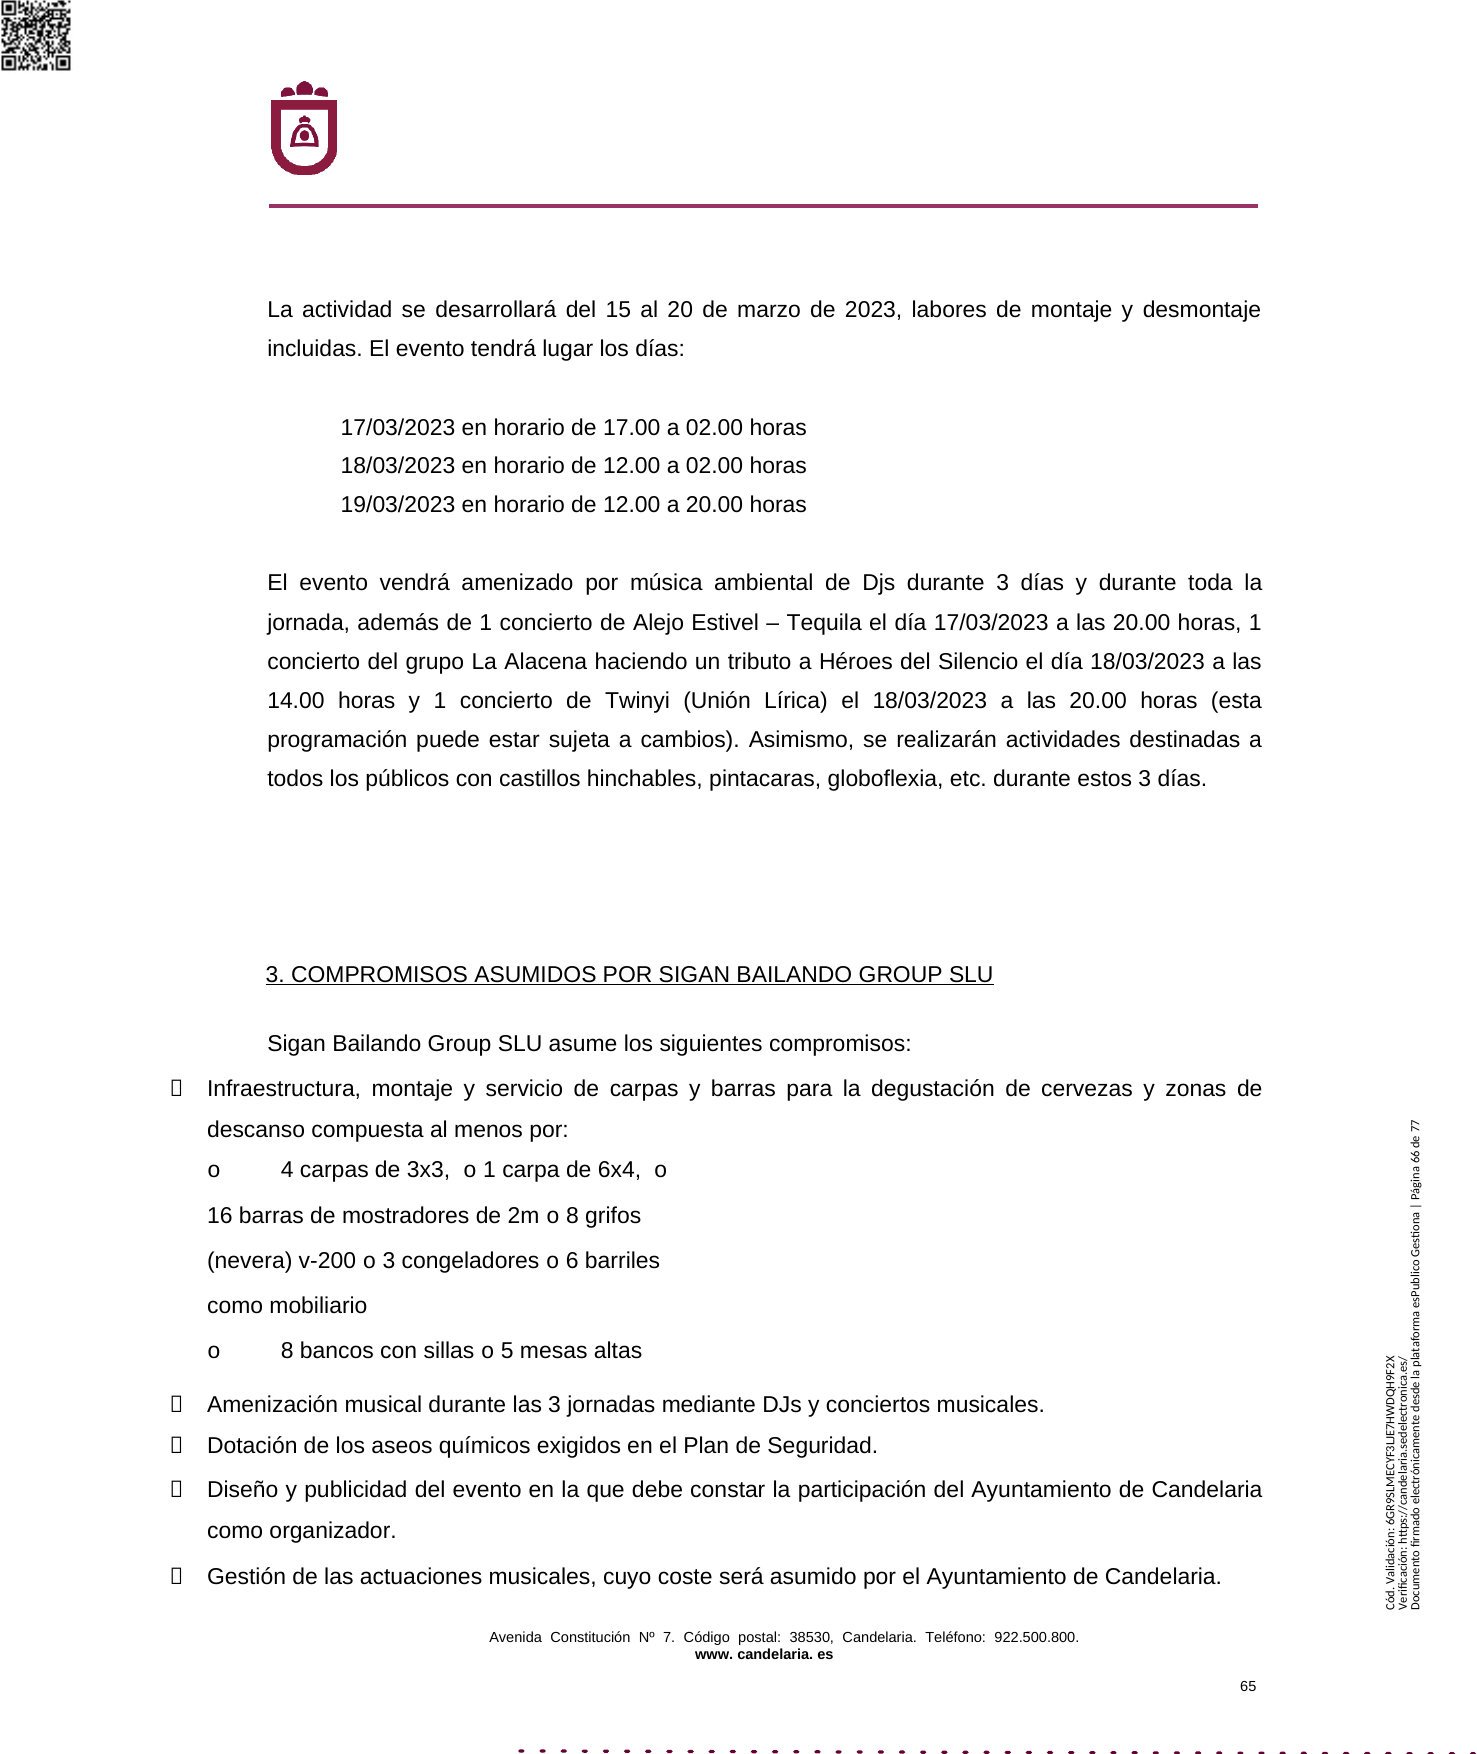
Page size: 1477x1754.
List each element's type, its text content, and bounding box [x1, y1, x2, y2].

list Diseño y publicidad del evento en la que debe constar la participación del Ayuntamiento de Candelaria como organizador. [169, 1473, 1263, 1543]
list 8 bancos con sillas o 5 mesas altas [207, 1337, 689, 1365]
list Infraestructura, montaje y servicio de carpas y barras para la degustación de cervezas y zonas de descanso compuesta al menos por: [169, 1072, 1263, 1143]
list Gestión de las actuaciones musicales, cuyo coste será asumido por el Ayuntamiento de Candelaria. [169, 1560, 1263, 1591]
text 19/03/2023 en horario de 12.00 a 20.00 horas [340, 491, 1263, 518]
text 17/03/2023 en horario de 17.00 a 02.00 horas [340, 413, 1263, 440]
list Amenización musical durante las 3 jornadas mediante DJs y conciertos musicales. [169, 1388, 1263, 1419]
text Sigan Bailando Group SLU asume los siguientes compromisos: [267, 1029, 1263, 1056]
text La actividad se desarrollará del 15 al 20 de marzo de 2023, labores de montaje y desmontaje incluidas. El evento tendrá lugar los días: [267, 296, 1263, 361]
text 18/03/2023 en horario de 12.00 a 02.00 horas [340, 452, 1263, 479]
list 4 carpas de 3x3, o 1 carpa de 6x4, o 16 barras de mostradores de 2m o 8 grifos (nevera) v-200 o 3 congeladores o 6 barriles como mobiliario [207, 1156, 689, 1319]
text El evento vendrá amenizado por música ambiental de Djs durante 3 días y durante toda la jornada, además de 1 concierto de Alejo Estivel – Tequila el día 17/03/2023 a las 20.00 horas, 1 concierto del grupo La Alacena haciendo un tributo a Héroes del Silencio el día 18/03/2023 a las 14.00 horas y 1 concierto de Twinyi (Unión Lírica) el 18/03/2023 a las 20.00 horas (esta programación puede estar sujeta a cambios). Asimismo, se realizarán actividades destinadas a todos los públicos con castillos hinchables, pintacaras, globoflexia, etc. durante estos 3 días. [267, 569, 1263, 792]
subtitle 3. COMPROMISOS ASUMIDOS POR SIGAN BAILANDO GROUP SLU [265, 961, 1269, 988]
list Dotación de los aseos químicos exigidos en el Plan de Seguridad. [169, 1429, 1263, 1461]
